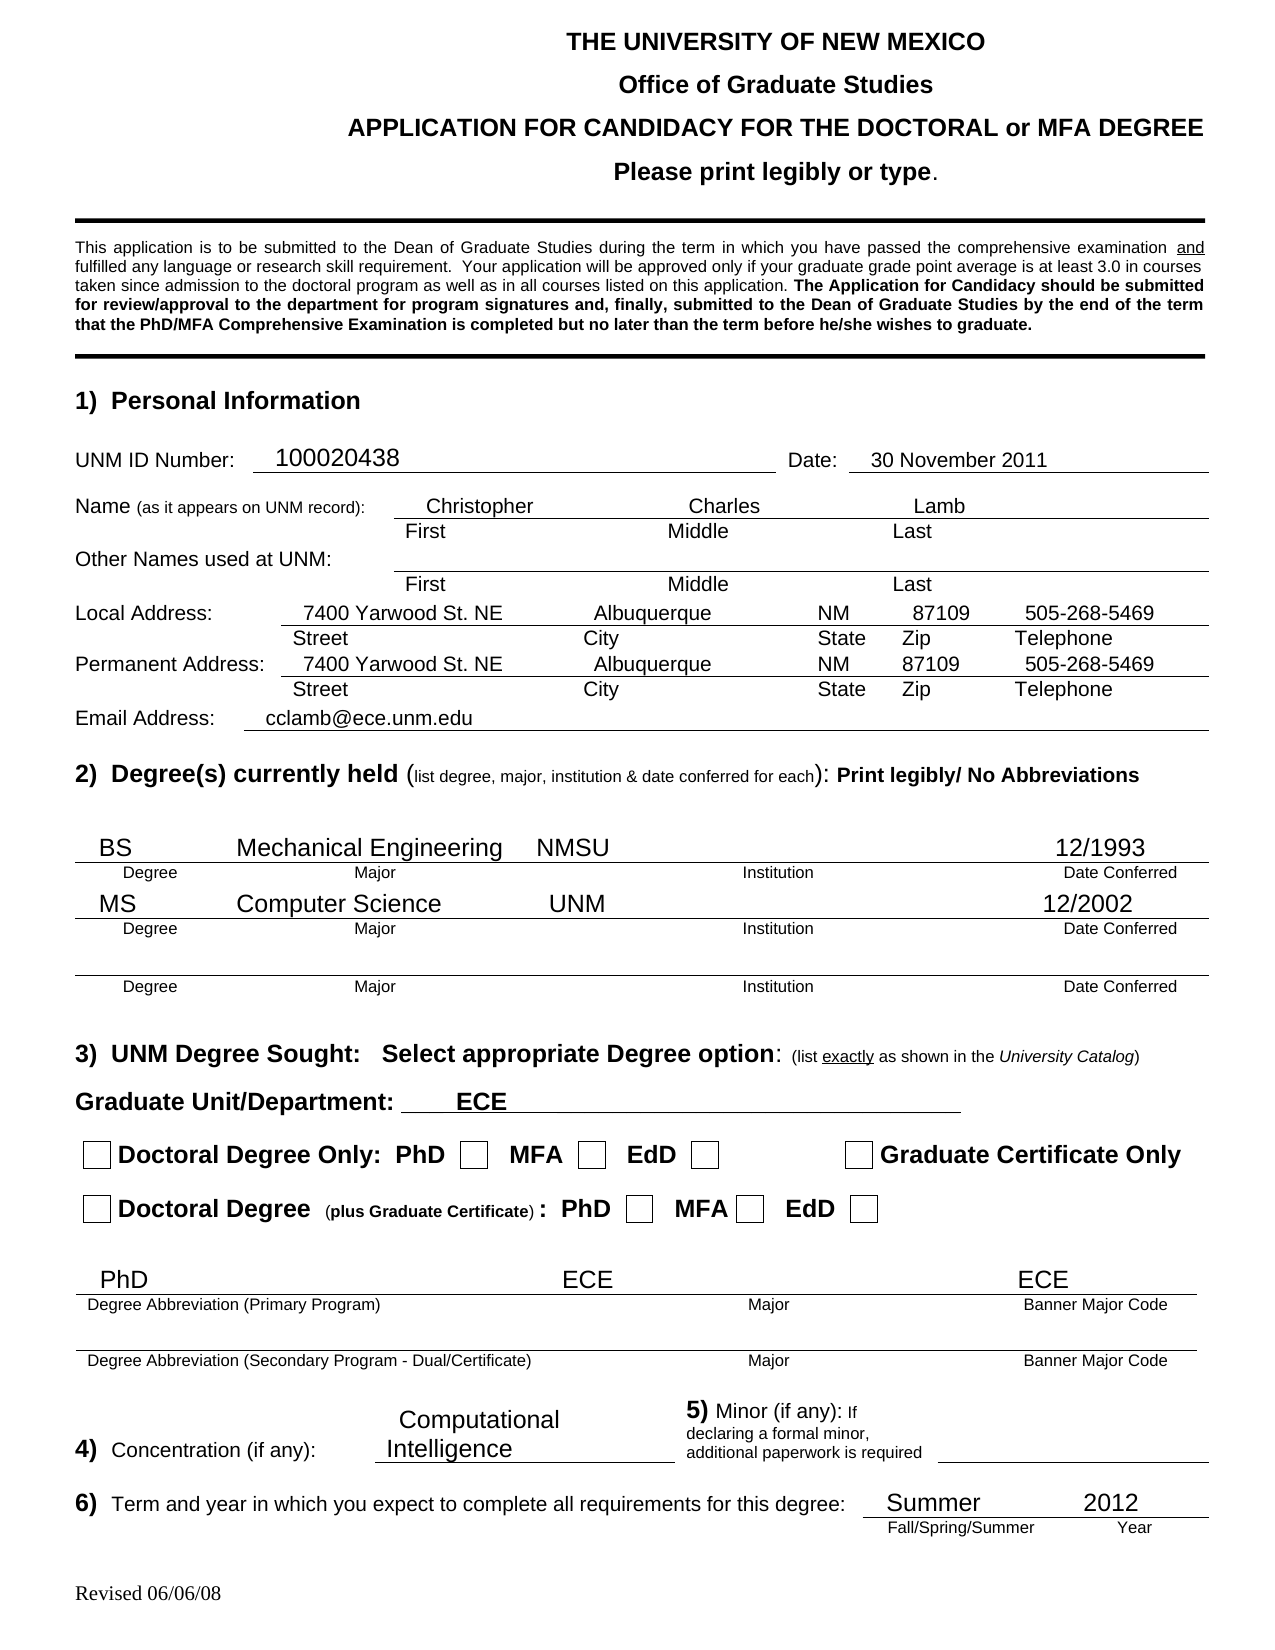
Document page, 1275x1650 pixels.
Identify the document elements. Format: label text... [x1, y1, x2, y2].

table_cell 7400 Yarwood St. NE [281, 650, 572, 676]
table_cell MS [75, 882, 225, 918]
table_cell Middle [656, 572, 881, 598]
table_header 12/1993 [1031, 817, 1209, 862]
table_header Mechanical Engineering [225, 817, 525, 862]
table_cell [225, 938, 525, 975]
table_cell Albuquerque [572, 598, 806, 624]
table_cell [64, 625, 281, 649]
table_cell Street [281, 626, 572, 649]
table_cell 7400 Yarwood St. NE [281, 598, 572, 624]
table_cell [656, 545, 881, 571]
text THE UNIVERSITY OF NEW MEXICO [347, 27, 1204, 56]
table_cell Degree Abbreviation (Primary Program) [76, 1295, 544, 1314]
table_cell Banner Major Code [994, 1295, 1197, 1314]
table_cell Fall/Spring/Summer [863, 1518, 1059, 1542]
table_cell Computer Science [225, 882, 525, 918]
table_header ECE [544, 1252, 994, 1294]
text Please print legibly or type. [347, 156, 1204, 185]
table_cell Local Address: [64, 598, 281, 624]
table_cell 2012 [1059, 1463, 1209, 1517]
table_cell UNM [525, 882, 1031, 918]
table_cell 4) Concentration (if any): [64, 1370, 375, 1462]
table_cell Degree [75, 863, 225, 882]
text Office of Graduate Studies [347, 70, 1204, 99]
table_cell Year [1059, 1518, 1209, 1542]
table_cell Degree Abbreviation (Secondary Program - Dual/Certificate) [76, 1351, 544, 1370]
table_cell Major [225, 863, 525, 882]
text 1) Personal Information [75, 386, 1204, 414]
table_cell Zip [891, 677, 1003, 703]
table_cell Telephone [1003, 677, 1209, 703]
table_cell Other Names used at UNM: [64, 545, 394, 571]
table_cell Date Conferred [1031, 919, 1209, 938]
table_cell Degree [75, 919, 225, 938]
table_cell Date Conferred [1031, 863, 1209, 882]
table_cell [75, 938, 225, 975]
table_cell [938, 1370, 1209, 1462]
table_cell 505-268-5469 [1003, 598, 1209, 624]
table_cell Last [881, 519, 1209, 544]
table_cell Computational Intelligence [375, 1370, 675, 1462]
table_cell [64, 1517, 862, 1542]
table_cell Last [881, 572, 1209, 598]
table_cell Street [281, 677, 572, 703]
table_cell cclamb@ece.unm.edu [244, 703, 1209, 729]
table_cell City [572, 677, 806, 703]
text This application is to be submitted to the Dean of Graduate Studies during the term in which you have passed the comprehensive examination and fulfilled any language or research skill requirement. Your application will be approved only if your graduate grade point average is at least 3.0 in courses taken since admission to the doctoral program as well as in all courses listed on this application. The Application for Candidacy should be submitted for review/approval to the department for program signatures and, finally, submitted to the Dean of Graduate Studies by the end of the term that the PhD/MFA Comprehensive Examination is completed but no later than the term before he/she wishes to graduate. [75, 238, 1204, 333]
table_cell Institution [525, 919, 1031, 938]
table_header 100020438 [253, 443, 776, 472]
table_header 30 November 2011 [849, 443, 1209, 472]
table_cell Major [225, 976, 525, 996]
table_cell First [394, 572, 656, 598]
table_header 3) UNM Degree Sought: Select appropriate Degree option: (list exactly as shown in the University Catalog) Graduate Unit/Department: ___ ECE _____________________________ Doctoral Degree Only: PhD MFA EdD Graduate Certificate Only Doctoral Degree (plus Graduate Certificate) : PhD MFA EdD [64, 1024, 1209, 1370]
table_cell [881, 545, 1209, 571]
table_cell 6) Term and year in which you expect to complete all requirements for this degree: [64, 1462, 862, 1517]
table_cell Degree [75, 976, 225, 996]
table_cell [76, 1314, 544, 1350]
table_cell NM [806, 650, 891, 676]
table_cell Zip [891, 626, 1003, 649]
table_cell [394, 545, 656, 571]
text 2) Degree(s) currently held (list degree, major, institution & date conferred for each): Print legibly/ No Abbreviations [75, 759, 1204, 788]
table_header Date: [776, 443, 849, 472]
subtitle APPLICATION FOR CANDIDACY FOR THE DOCTORAL or MFA DEGREE [347, 113, 1204, 142]
table_header PhD [76, 1252, 544, 1294]
table_cell [64, 676, 281, 703]
table_header ECE [994, 1252, 1197, 1294]
table_cell State [806, 677, 891, 703]
table_cell Date Conferred [1031, 976, 1209, 996]
table_cell Major [225, 919, 525, 938]
table_cell Permanent Address: [64, 650, 281, 676]
table_cell [64, 571, 394, 598]
table_cell Christopher [394, 473, 656, 518]
table_cell Middle [656, 519, 881, 544]
table_cell 87109 [891, 598, 1003, 624]
table_cell Major [544, 1351, 994, 1370]
table_cell [544, 1314, 994, 1350]
table_cell Name (as it appears on UNM record): [64, 472, 394, 518]
table_cell First [394, 519, 656, 544]
table_cell 5) Minor (if any): If declaring a formal minor, additional paperwork is required [675, 1370, 937, 1462]
table_cell Major [544, 1295, 994, 1314]
table_cell 12/2002 [1031, 882, 1209, 918]
table_cell Institution [525, 976, 1031, 996]
table_cell NM [806, 598, 891, 624]
table_cell [994, 1314, 1197, 1350]
table_cell [525, 938, 1031, 975]
table_cell [1031, 938, 1209, 975]
table_cell Telephone [1003, 626, 1209, 649]
table_cell Albuquerque [572, 650, 806, 676]
table_header UNM ID Number: [64, 443, 253, 472]
table_cell 505-268-5469 [1003, 650, 1209, 676]
table_cell [64, 518, 394, 544]
table_cell Lamb [881, 473, 1209, 518]
table_cell 87109 [891, 650, 1003, 676]
table_cell Charles [656, 472, 881, 518]
table_header NMSU [525, 817, 1031, 862]
table_cell Institution [525, 863, 1031, 882]
table_cell City [572, 626, 806, 649]
table_cell Email Address: [64, 703, 244, 729]
table_cell Summer [863, 1462, 1059, 1517]
table_header BS [75, 817, 225, 862]
table_cell State [806, 626, 891, 649]
table_cell Banner Major Code [994, 1351, 1197, 1370]
